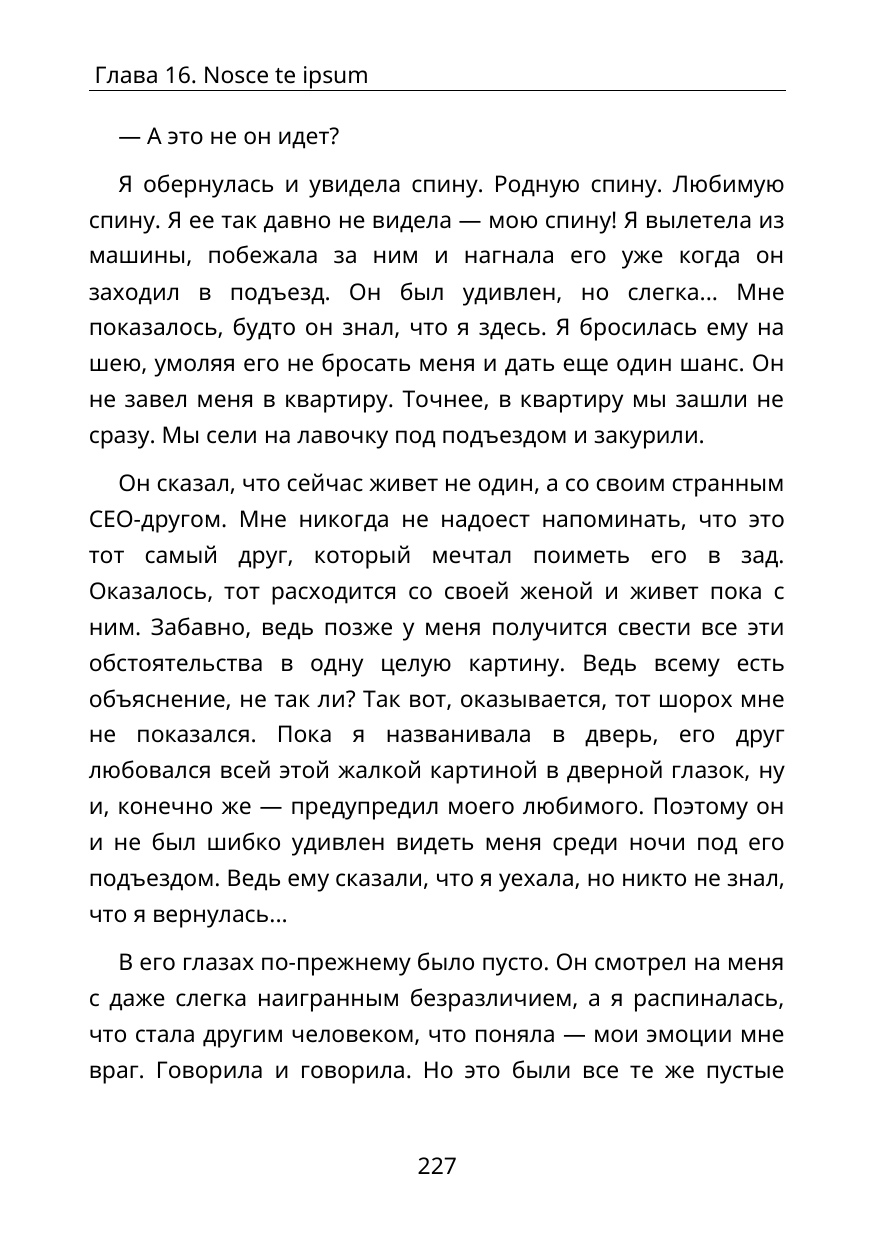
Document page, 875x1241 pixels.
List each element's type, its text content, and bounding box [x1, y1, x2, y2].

text Я обернулась и увидела спину. Родную спину. Любимую спину. Я ее так давно не видела — мою спину! Я вылетела из машины, побежала за ним и нагнала его уже когда он заходил в подъезд. Он был удивлен, но слегка... Мне показалось, будто он знал, что я здесь. Я бросилась ему на шею, умоляя его не бросать меня и дать еще один шанс. Он не завел меня в квартиру. Точнее, в квартиру мы зашли не сразу. Мы сели на лавочку под подъездом и закурили. [88, 168, 786, 450]
text Он сказал, что сейчас живет не один, а со своим странным СЕО-другом. Мне никогда не надоест напоминать, что это тот самый друг, который мечтал поиметь его в зад. Оказалось, тот расходится со своей женой и живет пока с ним. Забавно, ведь позже у меня получится свести все эти обстоятельства в одну целую картину. Ведь всему есть объяснение, не так ли? Так вот, оказывается, тот шорох мне не показался. Пока я названивала в дверь, его друг любовался всей этой жалкой картиной в дверной глазок, ну и, конечно же — предупредил моего любимого. Поэтому он и не был шибко удивлен видеть меня среди ночи под его подъездом. Ведь ему сказали, что я уехала, но никто не знал, что я вернулась... [88, 467, 786, 929]
text — А это не он идет? [88, 120, 786, 151]
text В его глазах по-прежнему было пусто. Он смотрел на меня с даже слегка наигранным безразличием, а я распиналась, что стала другим человеком, что поняла — мои эмоции мне враг. Говорила и говорила. Но это были все те же пустые [88, 946, 786, 1085]
